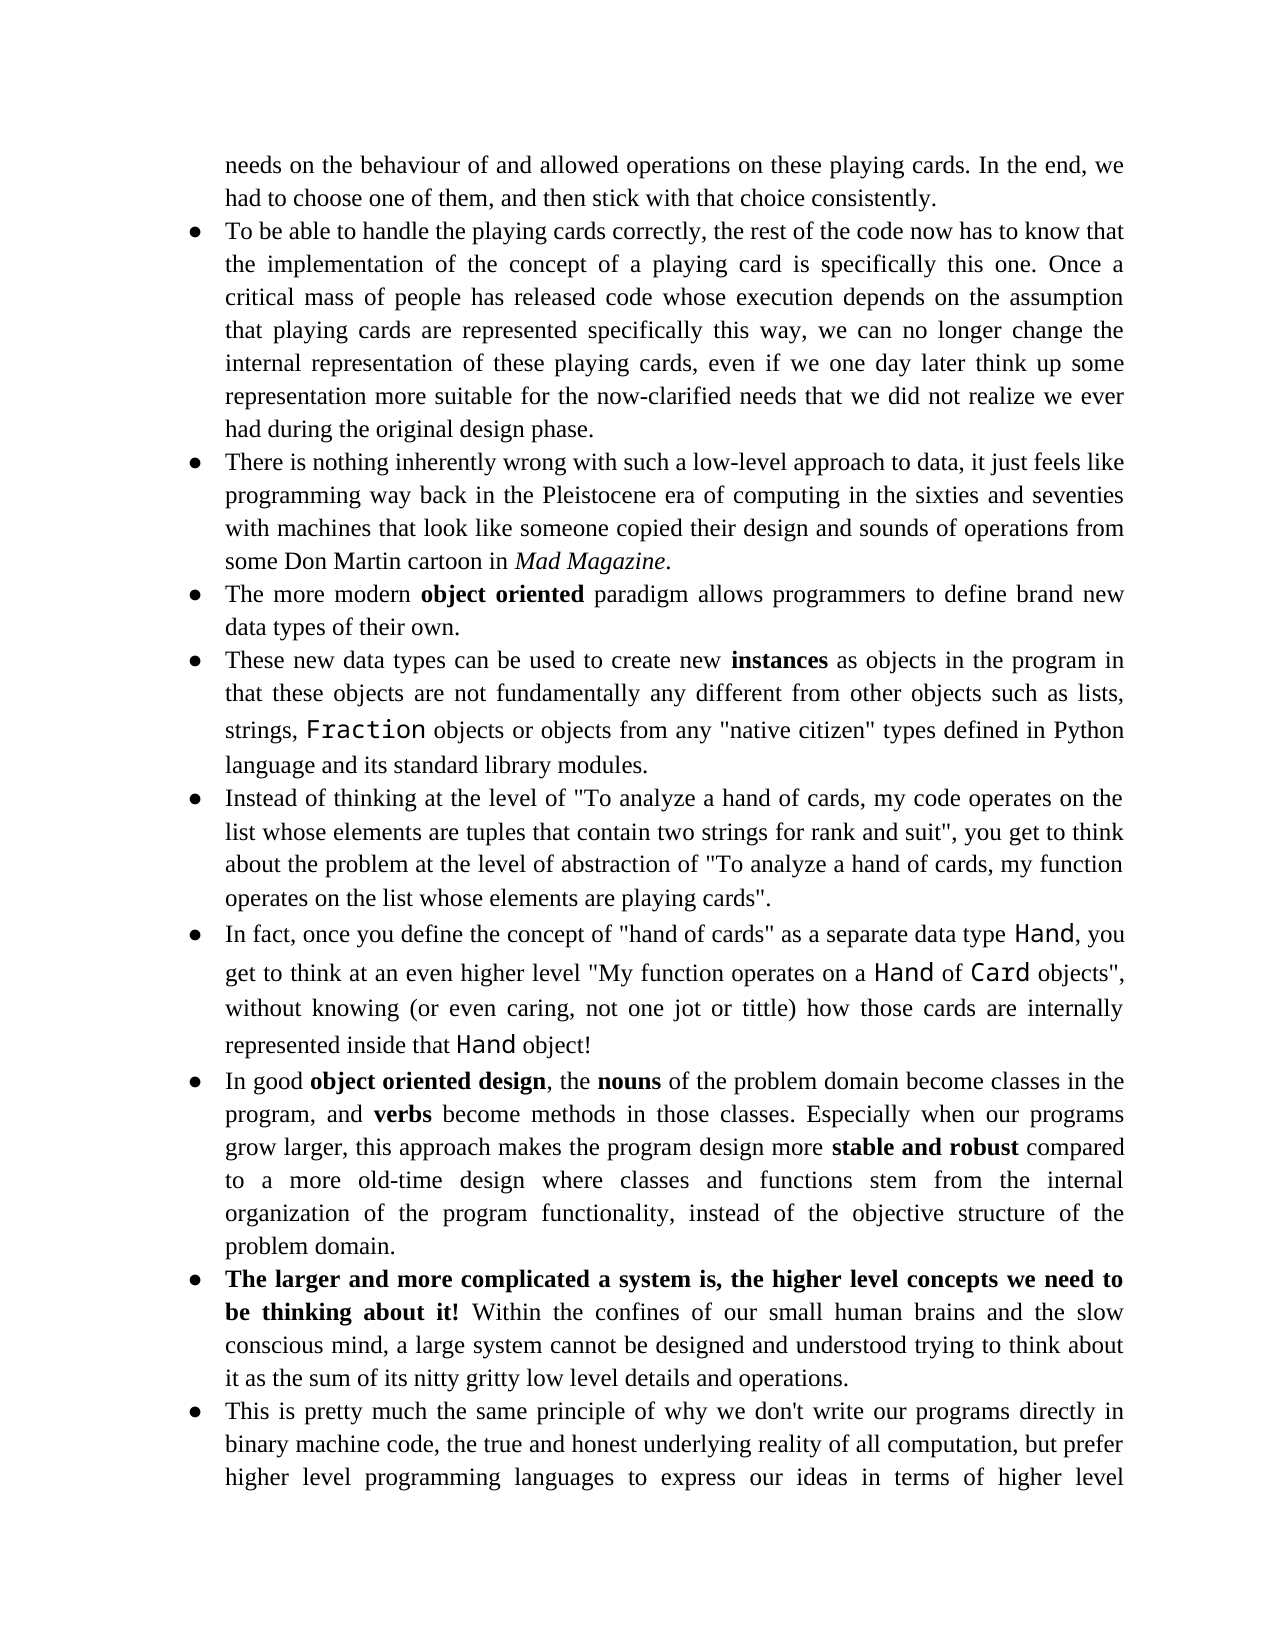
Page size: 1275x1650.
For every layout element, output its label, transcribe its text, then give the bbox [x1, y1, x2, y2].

list needs on the behaviour of and allowed operations on these playing cards. In the end, we had to choose one of them, and then stick with that choice consistently. [187, 150, 1125, 212]
list In good object oriented design, the nouns of the problem domain become classes in the program, and verbs become methods in those classes. Especially when our programs grow larger, this approach makes the program design more stable and robust compared to a more old-time design where classes and functions stem from the internal organization of the program functionality, instead of the objective structure of the problem domain. [187, 1066, 1125, 1260]
list In fact, once you define the concept of "hand of cards" as a separate data type Hand, you get to think at an even higher level "My function operates on a Hand of Card objects", without knowing (or even caring, not one jot or tittle) how those cards are internally represented inside that Hand object! [187, 916, 1125, 1061]
list There is nothing inherently wrong with such a low-level approach to data, it just feels like programming way back in the Pleistocene era of computing in the sixties and seventies with machines that look like someone copied their design and sounds of operations from some Don Martin cartoon in Mad Magazine. [187, 447, 1125, 575]
list This is pretty much the same principle of why we don't write our programs directly in binary machine code, the true and honest underlying reality of all computation, but prefer higher level programming languages to express our ideas in terms of higher level [187, 1396, 1125, 1491]
list The more modern object oriented paradigm allows programmers to define brand new data types of their own. [187, 579, 1125, 641]
list To be able to handle the playing cards correctly, the rest of the code now has to know that the implementation of the concept of a playing card is specifically this one. Once a critical mass of people has released code whose execution depends on the assumption that playing cards are represented specifically this way, we can no longer change the internal representation of these playing cards, even if we one day later think up some representation more suitable for the now-clarified needs that we did not realize we ever had during the original design phase. [187, 216, 1125, 443]
list Instead of thinking at the level of "To analyze a hand of cards, my code operates on the list whose elements are tuples that contain two strings for rank and suit", you get to think about the problem at the level of abstraction of "To analyze a hand of cards, my function operates on the list whose elements are playing cards". [187, 783, 1125, 911]
list These new data types can be used to create new instances as objects in the program in that these objects are not fundamentally any different from other objects such as lists, strings, Fraction objects or objects from any "native citizen" types defined in Python language and its standard library modules. [187, 645, 1125, 779]
list The larger and more complicated a system is, the higher level concepts we need to be thinking about it! Within the confines of our small human brains and the slow conscious mind, a large system cannot be designed and understood trying to think about it as the sum of its nitty gritty low level details and operations. [187, 1264, 1125, 1392]
